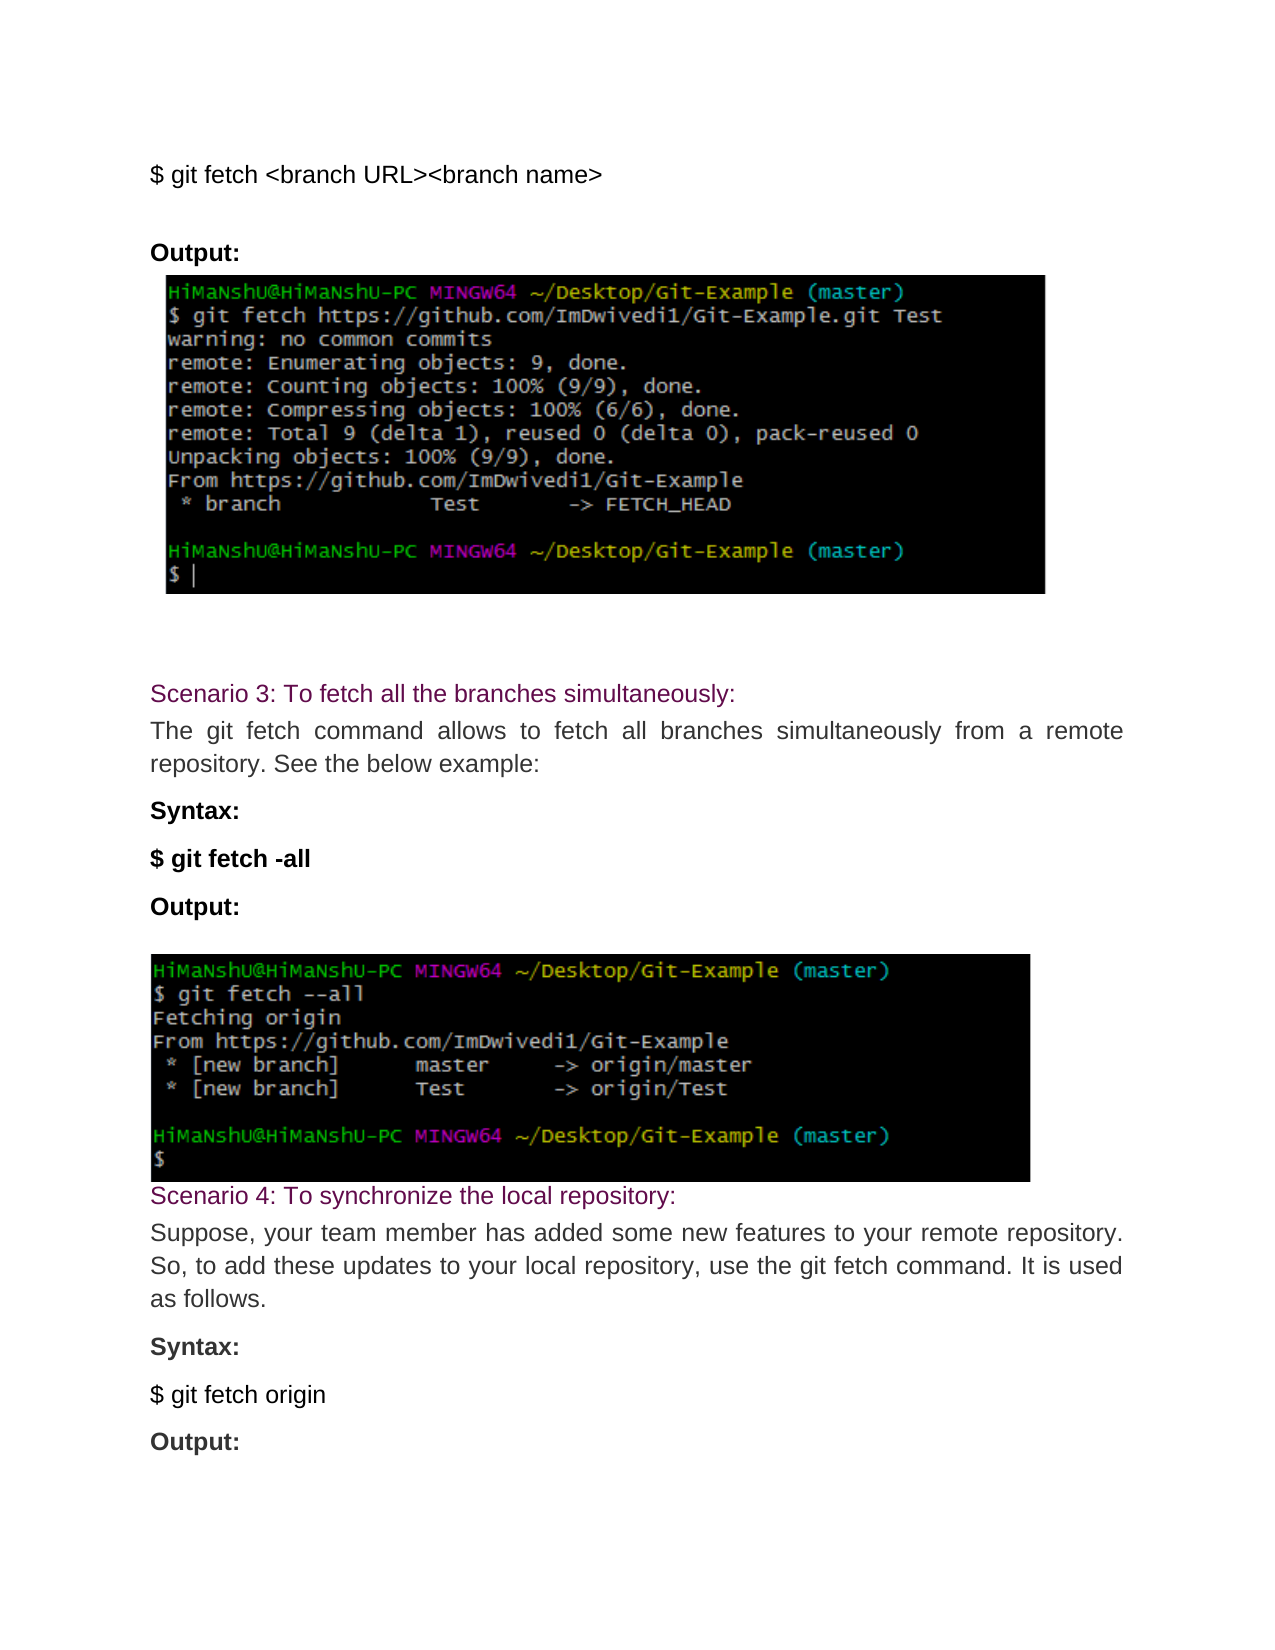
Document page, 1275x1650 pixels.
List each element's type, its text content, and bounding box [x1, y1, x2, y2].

subtitle Scenario 4: To synchronize the local repository: [150, 1017, 1125, 1210]
text Output: [150, 228, 1125, 267]
text Output: [150, 1427, 1125, 1456]
text The git fetch command allows to fetch all branches simultaneously from a remote repository. See the below example: [150, 716, 1125, 777]
text Suppose, your team member has added some new features to your remote repository. So, to add these updates to your local repository, use the git fetch command. It is used as follows. [150, 1218, 1125, 1313]
text Output: [150, 891, 1125, 920]
text $ git fetch -all [150, 844, 1125, 873]
text $ git fetch <branch URL><branch name> [150, 150, 1125, 189]
text Syntax: [150, 796, 1125, 825]
text Syntax: [150, 1332, 1125, 1361]
text $ git fetch origin [150, 1379, 1125, 1408]
subtitle Scenario 3: To fetch all the branches simultaneously: [150, 678, 1125, 707]
